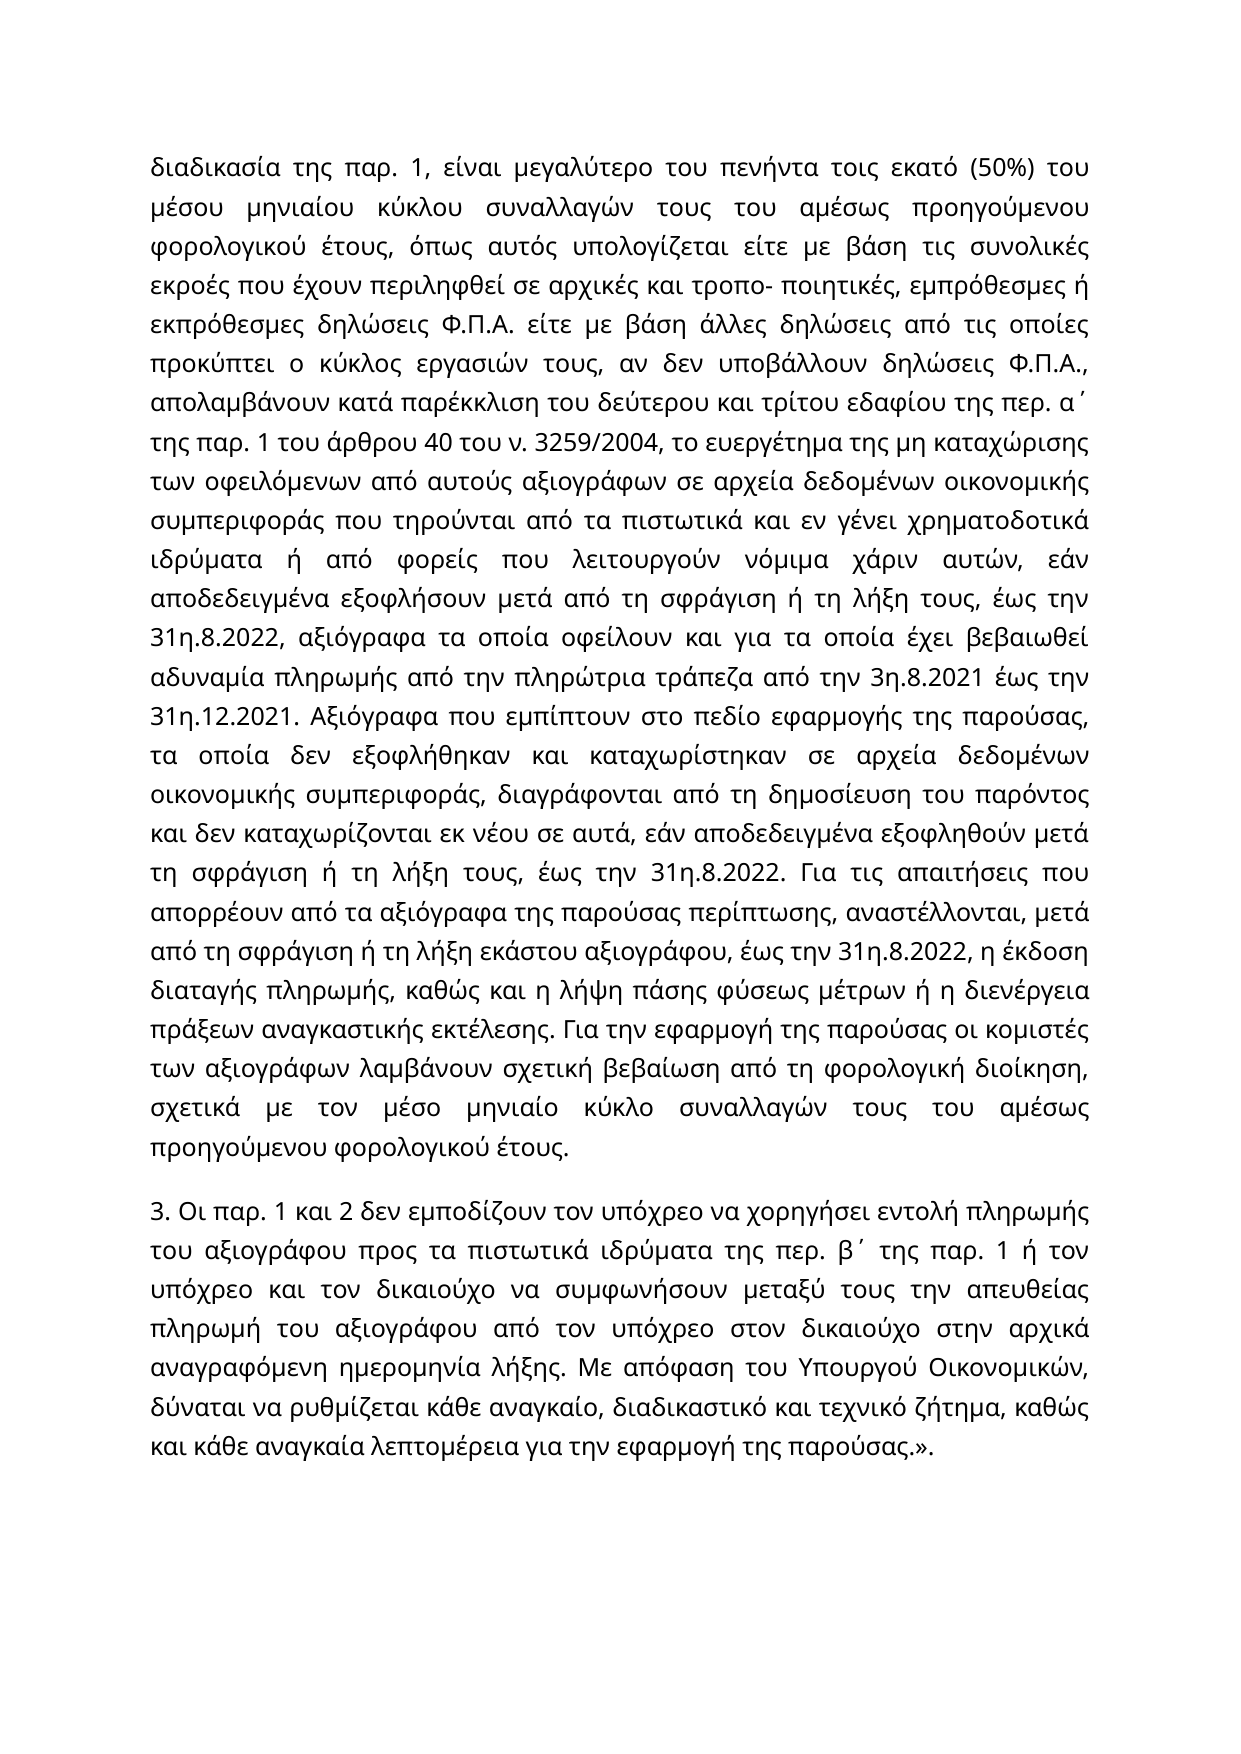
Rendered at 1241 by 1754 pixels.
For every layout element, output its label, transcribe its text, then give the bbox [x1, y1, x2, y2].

text 3. Οι παρ. 1 και 2 δεν εμποδίζουν τον υπόχρεο να χορηγήσει εντολή πληρωμής του αξιογράφου προς τα πιστωτικά ιδρύματα της περ. β΄ της παρ. 1 ή τον υπόχρεο και τον δικαιούχο να συμφωνήσουν μεταξύ τους την απευθείας πληρωμή του αξιογράφου από τον υπόχρεο στον δικαιούχο στην αρχικά αναγραφόμενη ημερομηνία λήξης. Με απόφαση του Υπουργού Οικονομικών, δύναται να ρυθμίζεται κάθε αναγκαίο, διαδικαστικό και τεχνικό ζήτημα, καθώς και κάθε αναγκαία λεπτομέρεια για την εφαρμογή της παρούσας.». [150, 1193, 1090, 1462]
text διαδικασία της παρ. 1, είναι μεγαλύτερο του πενήντα τοις εκατό (50%) του μέσου μηνιαίου κύκλου συναλλαγών τους του αμέσως προηγούμενου φορολογικού έτους, όπως αυτός υπολογίζεται είτε με βάση τις συνολικές εκροές που έχουν περιληφθεί σε αρχικές και τροπο- ποιητικές, εμπρόθεσμες ή εκπρόθεσμες δηλώσεις Φ.Π.Α. είτε με βάση άλλες δηλώσεις από τις οποίες προκύπτει ο κύκλος εργασιών τους, αν δεν υποβάλλουν δηλώσεις Φ.Π.Α., απολαμβάνουν κατά παρέκκλιση του δεύτερου και τρίτου εδαφίου της περ. α΄ της παρ. 1 του άρθρου 40 του ν. 3259/2004, το ευεργέτημα της μη καταχώρισης των οφειλόμενων από αυτούς αξιογράφων σε αρχεία δεδομένων οικονομικής συμπεριφοράς που τηρούνται από τα πιστωτικά και εν γένει χρηματοδοτικά ιδρύματα ή από φορείς που λειτουργούν νόμιμα χάριν αυτών, εάν αποδεδειγμένα εξοφλήσουν μετά από τη σφράγιση ή τη λήξη τους, έως την 31η.8.2022, αξιόγραφα τα οποία οφείλουν και για τα οποία έχει βεβαιωθεί αδυναμία πληρωμής από την πληρώτρια τράπεζα από την 3η.8.2021 έως την 31η.12.2021. Αξιόγραφα που εμπίπτουν στο πεδίο εφαρμογής της παρούσας, τα οποία δεν εξοφλήθηκαν και καταχωρίστηκαν σε αρχεία δεδομένων οικονομικής συμπεριφοράς, διαγράφονται από τη δημοσίευση του παρόντος και δεν καταχωρίζονται εκ νέου σε αυτά, εάν αποδεδειγμένα εξοφληθούν μετά τη σφράγιση ή τη λήξη τους, έως την 31η.8.2022. Για τις απαιτήσεις που απορρέουν από τα αξιόγραφα της παρούσας περίπτωσης, αναστέλλονται, μετά από τη σφράγιση ή τη λήξη εκάστου αξιογράφου, έως την 31η.8.2022, η έκδοση διαταγής πληρωμής, καθώς και η λήψη πάσης φύσεως μέτρων ή η διενέργεια πράξεων αναγκαστικής εκτέλεσης. Για την εφαρμογή της παρούσας οι κομιστές των αξιογράφων λαμβάνουν σχετική βεβαίωση από τη φορολογική διοίκηση, σχετικά με τον μέσο μηνιαίο κύκλο συναλλαγών τους του αμέσως προηγούμενου φορολογικού έτους. [150, 150, 1090, 1163]
